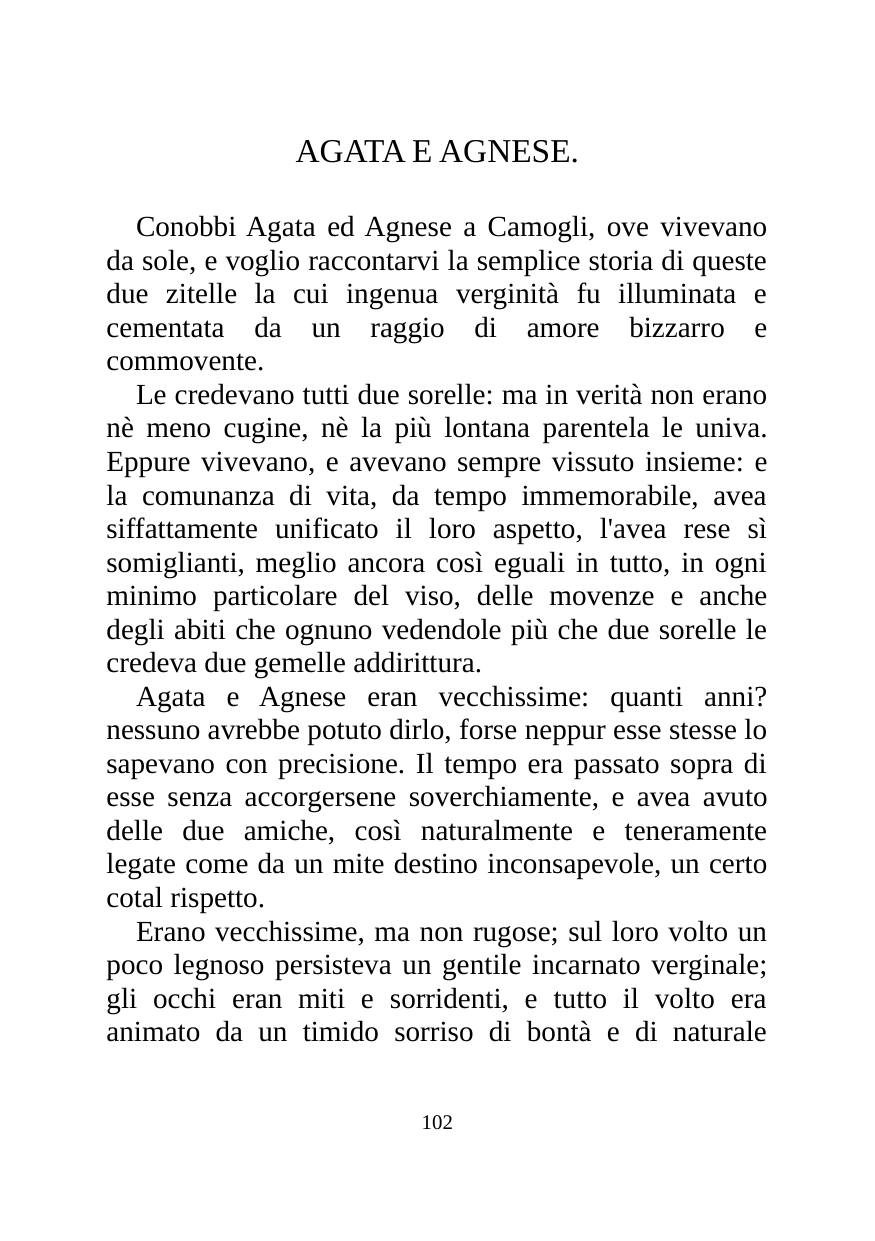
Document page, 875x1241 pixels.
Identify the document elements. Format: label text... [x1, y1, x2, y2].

title AGATA E AGNESE. [106, 131, 768, 169]
text Agata e Agnese eran vecchissime: quanti anni? nessuno avrebbe potuto dirlo, forse neppur esse stesse lo sapevano con precisione. Il tempo era passato sopra di esse senza accorgersene soverchiamente, e avea avuto delle due amiche, così naturalmente e teneramente legate come da un mite destino inconsapevole, un certo cotal rispetto. [106, 679, 768, 914]
text Conobbi Agata ed Agnese a Camogli, ove vivevano da sole, e voglio raccontarvi la semplice storia di queste due zitelle la cui ingenua verginità fu illuminata e cementata da un raggio di amore bizzarro e commovente. [106, 209, 768, 377]
text Erano vecchissime, ma non rugose; sul loro volto un poco legnoso persisteva un gentile incarnato verginale; gli occhi eran miti e sorridenti, e tutto il volto era animato da un timido sorriso di bontà e di naturale [106, 914, 768, 1048]
text Le credevano tutti due sorelle: ma in verità non erano nè meno cugine, nè la più lontana parentela le univa. Eppure vivevano, e avevano sempre vissuto insieme: e la comunanza di vita, da tempo immemorabile, avea siffattamente unificato il loro aspetto, l'avea rese sì somiglianti, meglio ancora così eguali in tutto, in ogni minimo particolare del viso, delle movenze e anche degli abiti che ognuno vedendole più che due sorelle le credeva due gemelle addirittura. [106, 377, 768, 679]
